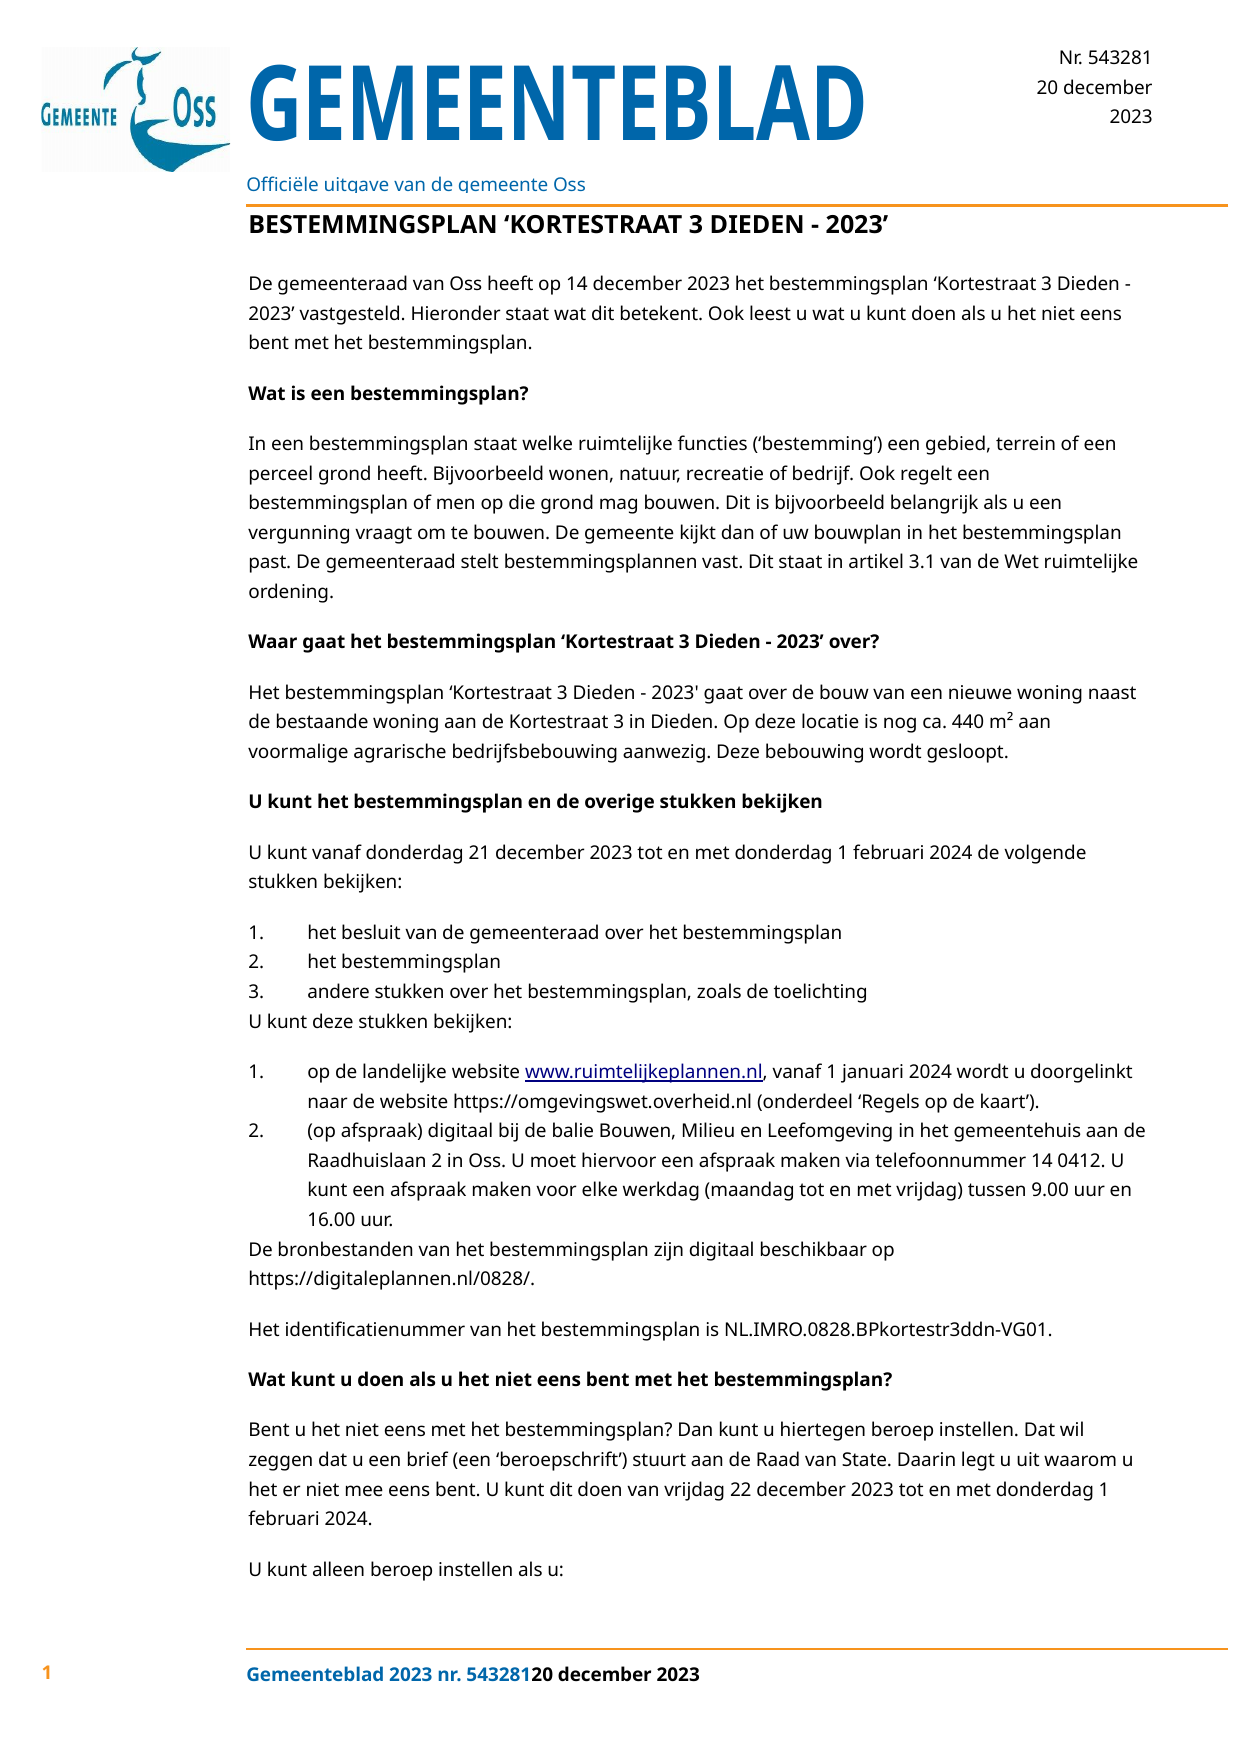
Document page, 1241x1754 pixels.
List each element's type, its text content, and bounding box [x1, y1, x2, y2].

text U kunt het bestemmingsplan en de overige stukken bekijken [248, 789, 1152, 814]
list andere stukken over het bestemmingsplan, zoals de toelichting [248, 978, 1152, 1004]
text Wat is een bestemmingsplan? [248, 380, 1152, 406]
list het besluit van de gemeenteraad over het bestemmingsplan [248, 919, 1152, 945]
text Bent u het niet eens met het bestemmingsplan? Dan kunt u hiertegen beroep instellen. Dat wil zeggen dat u een brief (een ‘beroepschrift’) stuurt aan de Raad van State. Daarin legt u uit waarom u het er niet mee eens bent. U kunt dit doen van vrijdag 22 december 2023 tot en met donderdag 1 februari 2024. [248, 1417, 1152, 1531]
text Het bestemmingsplan ‘Kortestraat 3 Dieden - 2023' gaat over de bouw van een nieuwe woning naast de bestaande woning aan de Kortestraat 3 in Dieden. Op deze locatie is nog ca. 440 m² aan voormalige agrarische bedrijfsbebouwing aanwezig. Deze bebouwing wordt gesloopt. [248, 679, 1152, 764]
list (op afspraak) digitaal bij de balie Bouwen, Milieu en Leefomgeving in het gemeentehuis aan de Raadhuislaan 2 in Oss. U moet hiervoor een afspraak maken via telefoonnummer 14 0412. U kunt een afspraak maken voor elke werkdag (maandag tot en met vrijdag) tussen 9.00 uur en 16.00 uur. [248, 1117, 1152, 1232]
text U kunt vanaf donderdag 21 december 2023 tot en met donderdag 1 februari 2024 de volgende stukken bekijken: [248, 839, 1152, 894]
text Waar gaat het bestemmingsplan ‘Kortestraat 3 Dieden - 2023’ over? [248, 629, 1152, 654]
text In een bestemmingsplan staat welke ruimtelijke functies (‘bestemming’) een gebied, terrein of een perceel grond heeft. Bijvoorbeeld wonen, natuur, recreatie of bedrijf. Ook regelt een bestemmingsplan of men op die grond mag bouwen. Dit is bijvoorbeeld belangrijk als u een vergunning vraagt om te bouwen. De gemeente kijkt dan of uw bouwplan in het bestemmingsplan past. De gemeenteraad stelt bestemmingsplannen vast. Dit staat in artikel 3.1 van de Wet ruimtelijke ordening. [248, 430, 1152, 604]
picture [41, 47, 231, 172]
text Wat kunt u doen als u het niet eens bent met het bestemmingsplan? [248, 1366, 1152, 1392]
text De bronbestanden van het bestemmingsplan zijn digitaal beschikbaar op https://digitaleplannen.nl/0828/. [248, 1236, 1152, 1291]
text U kunt deze stukken bekijken: [248, 1008, 1152, 1033]
list op de landelijke website www.ruimtelijkeplannen.nl, vanaf 1 januari 2024 wordt u doorgelinkt naar de website https://omgevingswet.overheid.nl (onderdeel ‘Regels op de kaart’). [248, 1058, 1152, 1113]
text BESTEMMINGSPLAN ‘KORTESTRAAT 3 DIEDEN - 2023’ [248, 207, 1152, 241]
text Het identificatienummer van het bestemmingsplan is NL.IMRO.0828.BPkortestr3ddn-VG01. [248, 1316, 1152, 1341]
list het bestemmingsplan [248, 949, 1152, 974]
text U kunt alleen beroep instellen als u: [248, 1556, 1152, 1581]
text De gemeenteraad van Oss heeft op 14 december 2023 het bestemmingsplan ‘Kortestraat 3 Dieden - 2023’ vastgesteld. Hieronder staat wat dit betekent. Ook leest u wat u kunt doen als u het niet eens bent met het bestemmingsplan. [248, 270, 1152, 355]
